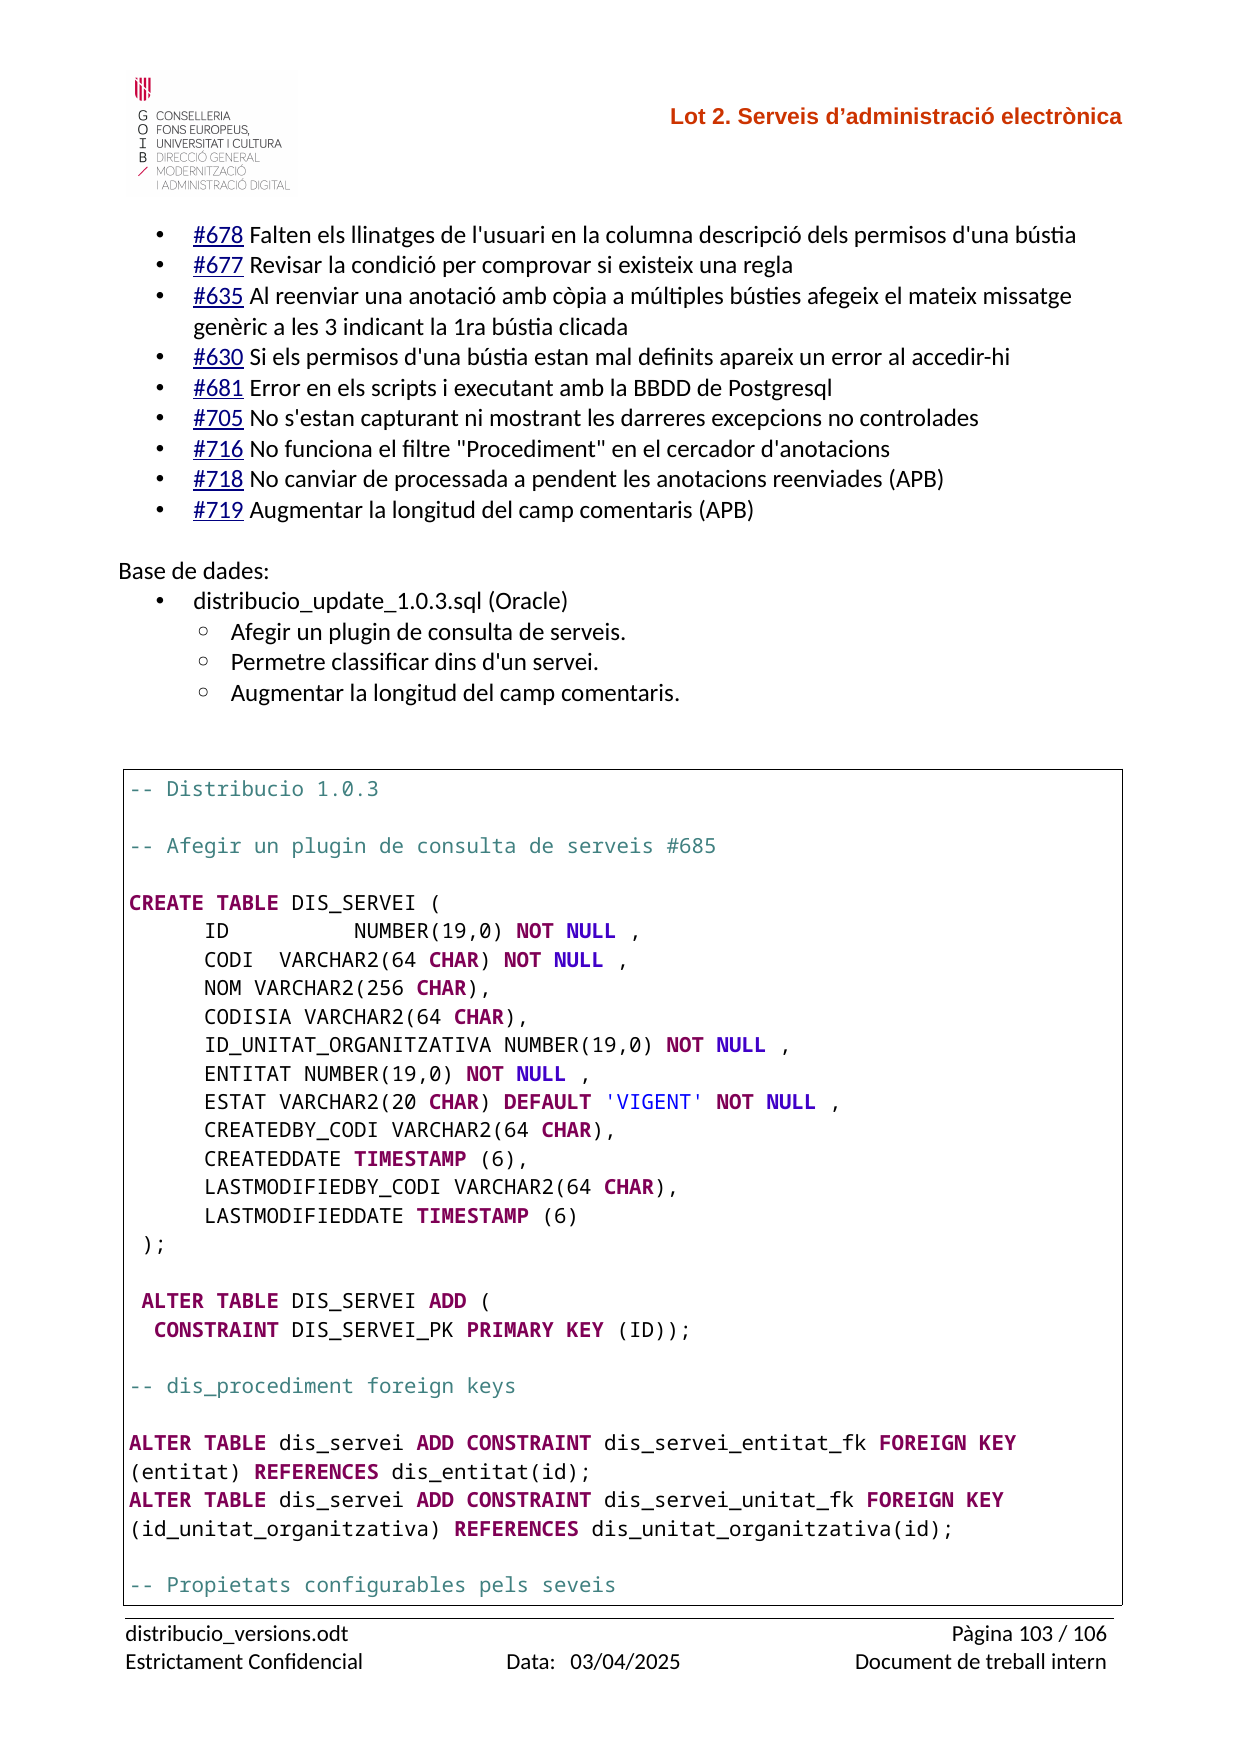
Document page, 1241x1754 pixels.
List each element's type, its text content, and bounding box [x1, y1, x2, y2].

list Permetre classificar dins d'un servei. [193, 646, 1122, 677]
table_header -- Distribucio 1.0.3 -- Afegir un plugin de consulta de serveis #685 CREATE TABLE DIS_SERVEI ( ID NUMBER(19,0) NOT NULL , CODI VARCHAR2(64 CHAR) NOT NULL , NOM VARCHAR2(256 CHAR), CODISIA VARCHAR2(64 CHAR), ID_UNITAT_ORGANITZATIVA NUMBER(19,0) NOT NULL , ENTITAT NUMBER(19,0) NOT NULL , ESTAT VARCHAR2(20 CHAR) DEFAULT 'VIGENT' NOT NULL , CREATEDBY_CODI VARCHAR2(64 CHAR), CREATEDDATE TIMESTAMP (6), LASTMODIFIEDBY_CODI VARCHAR2(64 CHAR), LASTMODIFIEDDATE TIMESTAMP (6) ); ALTER TABLE DIS_SERVEI ADD ( CONSTRAINT DIS_SERVEI_PK PRIMARY KEY (ID)); -- dis_procediment foreign keys ALTER TABLE dis_servei ADD CONSTRAINT dis_servei_entitat_fk FOREIGN KEY (entitat) REFERENCES dis_entitat(id); ALTER TABLE dis_servei ADD CONSTRAINT dis_servei_unitat_fk FOREIGN KEY (id_unitat_organitzativa) REFERENCES dis_unitat_organitzativa(id); -- Propietats configurables pels seveis [124, 770, 1122, 1605]
list #630 Si els permisos d'una bústia estan mal definits apareix un error al accedir-hi [156, 341, 1122, 372]
list #635 Al reenviar una anotació amb còpia a múltiples bústies afegeix el mateix missatge genèric a les 3 indicant la 1ra bústia clicada [156, 280, 1122, 341]
list #677 Revisar la condició per comprovar si existeix una regla [156, 250, 1122, 280]
list #681 Error en els scripts i executant amb la BBDD de Postgresql [156, 372, 1122, 402]
list #678 Falten els llinatges de l'usuari en la columna descripció dels permisos d'una bústia [156, 219, 1122, 250]
list Afegir un plugin de consulta de serveis. [193, 616, 1122, 646]
text Base de dades: [118, 555, 1122, 585]
list #719 Augmentar la longitud del camp comentaris (APB) [156, 494, 1122, 524]
list Augmentar la longitud del camp comentaris. [193, 677, 1122, 707]
list #716 No funciona el filtre "Procediment" en el cercador d'anotacions [156, 433, 1122, 463]
list #718 No canviar de processada a pendent les anotacions reenviades (APB) [156, 463, 1122, 494]
picture [126, 70, 299, 197]
list distribucio_update_1.0.3.sql (Oracle) [156, 585, 1122, 616]
list #705 No s'estan capturant ni mostrant les darreres excepcions no controlades [156, 402, 1122, 433]
